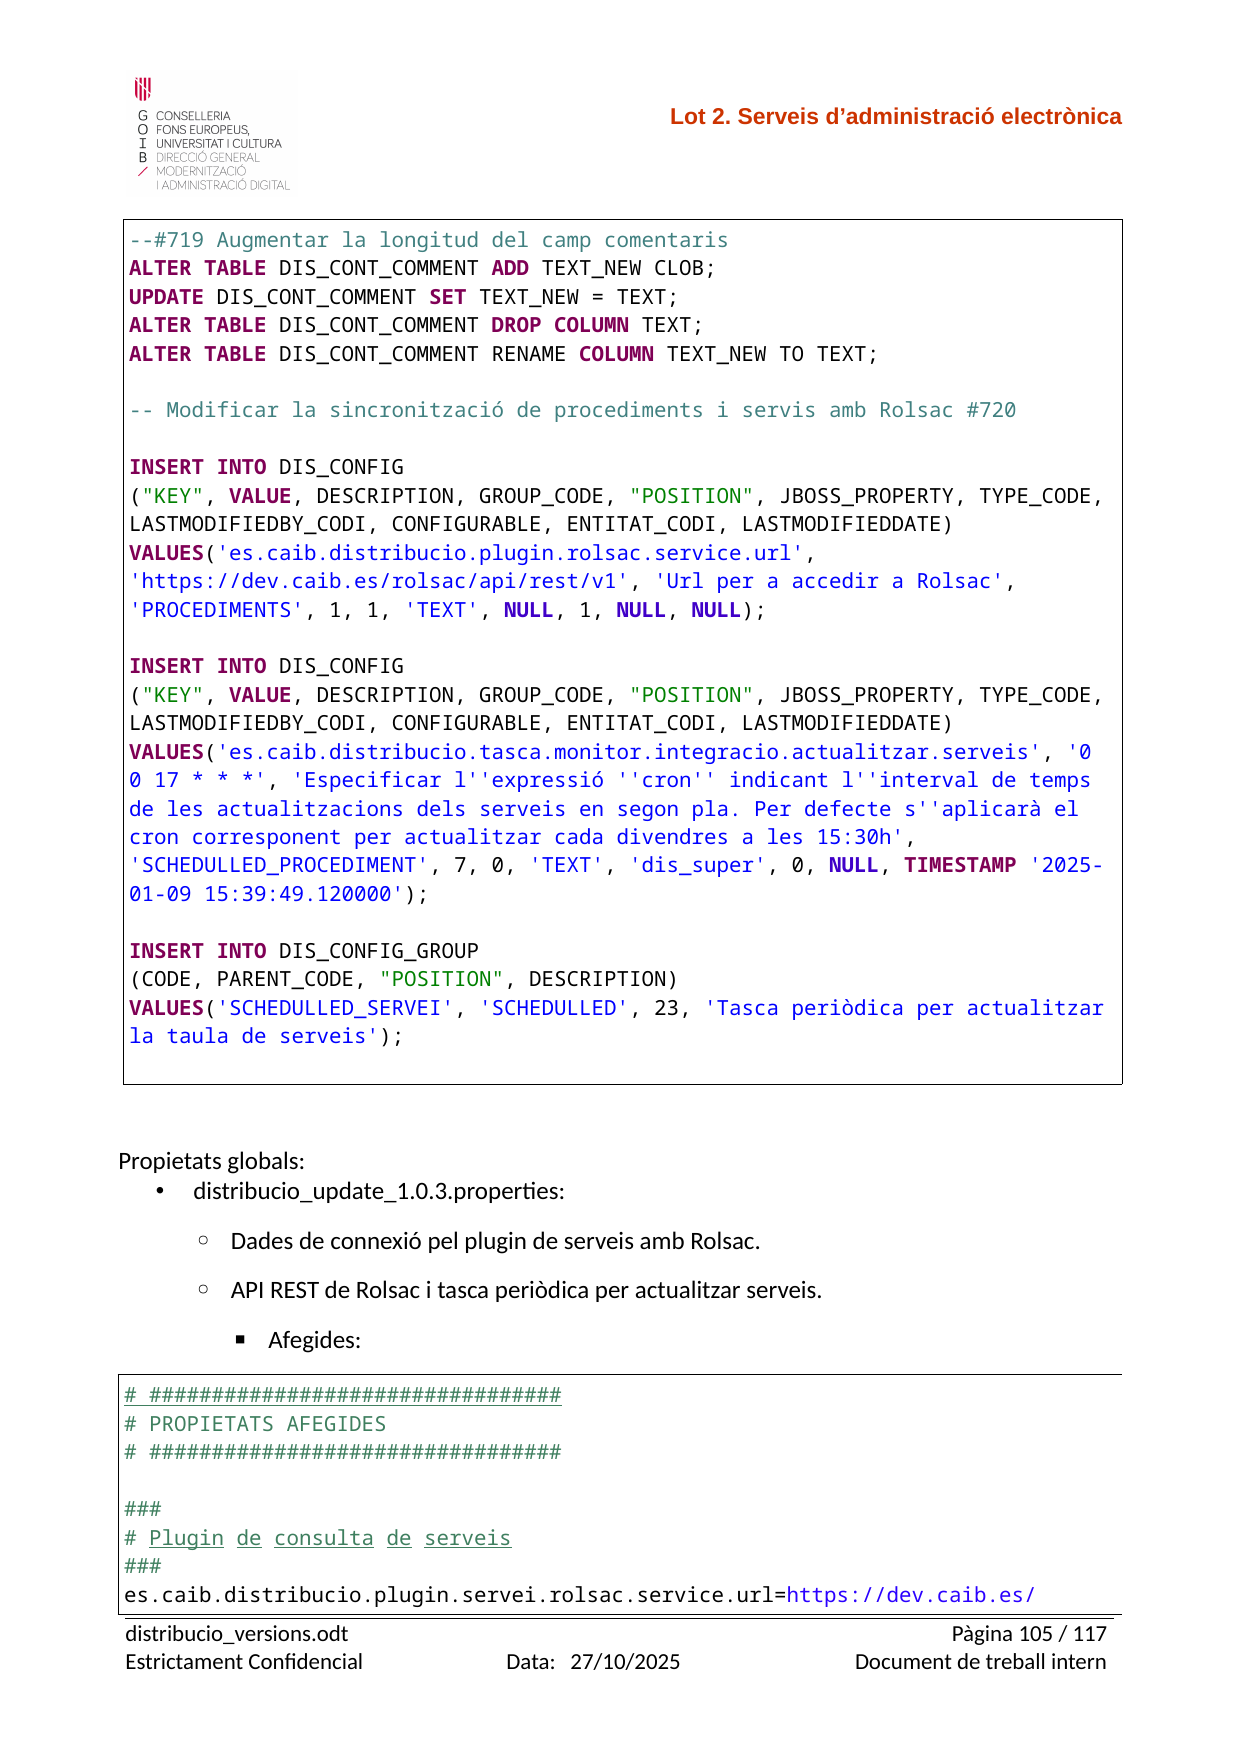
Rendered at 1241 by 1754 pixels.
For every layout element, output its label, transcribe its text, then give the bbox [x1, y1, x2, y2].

list Dades de connexió pel plugin de serveis amb Rolsac. [193, 1225, 1122, 1256]
list distribucio_update_1.0.3.properties: [156, 1176, 1122, 1206]
list Afegides: [231, 1324, 1122, 1355]
table_header --#719 Augmentar la longitud del camp comentaris ALTER TABLE DIS_CONT_COMMENT ADD TEXT_NEW CLOB; UPDATE DIS_CONT_COMMENT SET TEXT_NEW = TEXT; ALTER TABLE DIS_CONT_COMMENT DROP COLUMN TEXT; ALTER TABLE DIS_CONT_COMMENT RENAME COLUMN TEXT_NEW TO TEXT; -- Modificar la sincronització de procediments i servis amb Rolsac #720 INSERT INTO DIS_CONFIG ("KEY", VALUE, DESCRIPTION, GROUP_CODE, "POSITION", JBOSS_PROPERTY, TYPE_CODE, LASTMODIFIEDBY_CODI, CONFIGURABLE, ENTITAT_CODI, LASTMODIFIEDDATE) VALUES('es.caib.distribucio.plugin.rolsac.service.url', 'https://dev.caib.es/rolsac/api/rest/v1', 'Url per a accedir a Rolsac', 'PROCEDIMENTS', 1, 1, 'TEXT', NULL, 1, NULL, NULL); INSERT INTO DIS_CONFIG ("KEY", VALUE, DESCRIPTION, GROUP_CODE, "POSITION", JBOSS_PROPERTY, TYPE_CODE, LASTMODIFIEDBY_CODI, CONFIGURABLE, ENTITAT_CODI, LASTMODIFIEDDATE) VALUES('es.caib.distribucio.tasca.monitor.integracio.actualitzar.serveis', '0 0 17 * * *', 'Especificar l''expressió ''cron'' indicant l''interval de temps de les actualitzacions dels serveis en segon pla. Per defecte s''aplicarà el cron corresponent per actualitzar cada divendres a les 15:30h', 'SCHEDULLED_PROCEDIMENT', 7, 0, 'TEXT', 'dis_super', 0, NULL, TIMESTAMP '2025-01-09 15:39:49.120000'); INSERT INTO DIS_CONFIG_GROUP (CODE, PARENT_CODE, "POSITION", DESCRIPTION) VALUES('SCHEDULLED_SERVEI', 'SCHEDULLED', 23, 'Tasca periòdica per actualitzar la taula de serveis'); [124, 220, 1122, 1084]
list API REST de Rolsac i tasca periòdica per actualitzar serveis. [193, 1275, 1122, 1305]
text Propietats globals: [118, 1145, 1122, 1176]
table_header # ################################# # PROPIETATS AFEGIDES # ################################# ### # Plugin de consulta de serveis ### es.caib.distribucio.plugin.servei.rolsac.service.url=https://dev.caib.es/ [119, 1375, 1122, 1614]
picture [126, 70, 299, 197]
